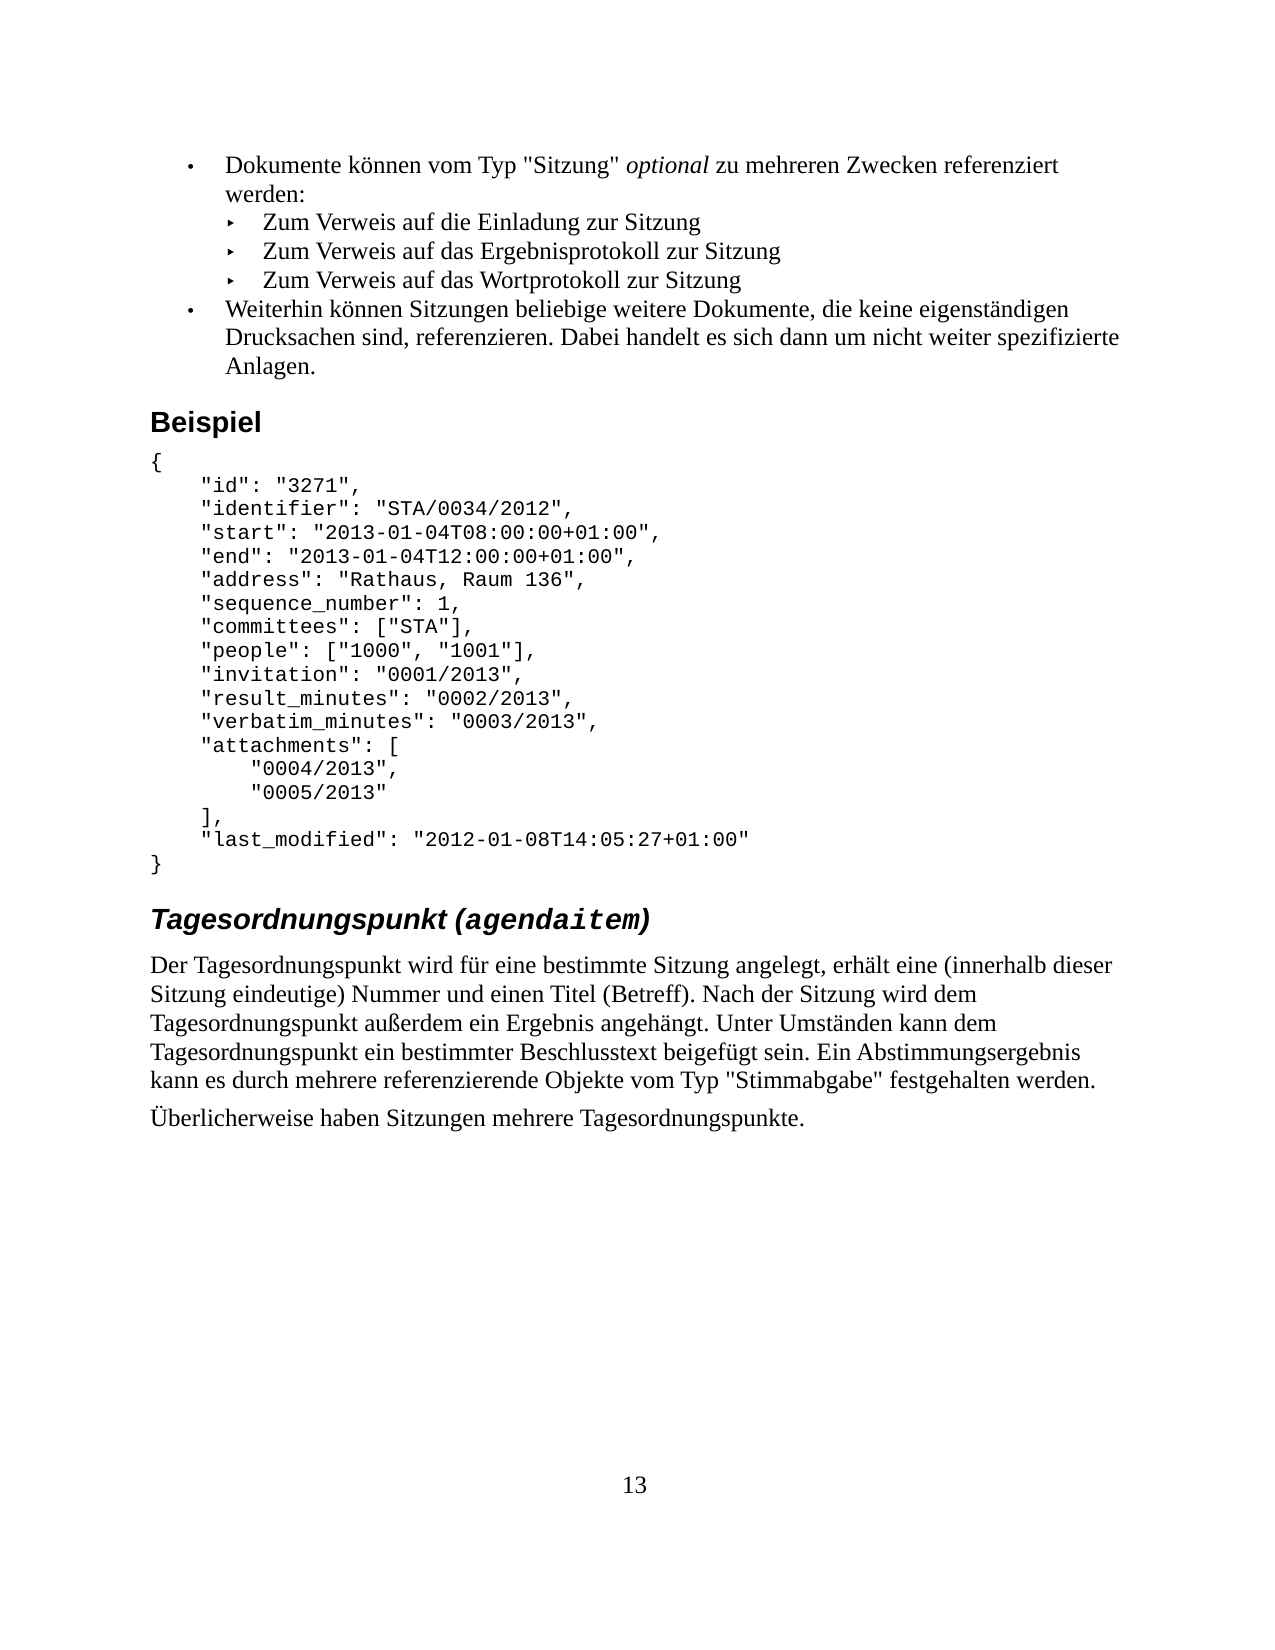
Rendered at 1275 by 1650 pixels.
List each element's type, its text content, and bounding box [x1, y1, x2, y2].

text } [150, 853, 1125, 877]
text "start": "2013-01-04T08:00:00+01:00", [150, 522, 1125, 546]
text "sequence_number": 1, [150, 593, 1125, 617]
list Weiterhin können Sitzungen beliebige weitere Dokumente, die keine eigenständigen Drucksachen sind, referenzieren. Dabei handelt es sich dann um nicht weiter spezifizierte Anlagen. [187, 294, 1125, 380]
text "invitation": "0001/2013", [150, 664, 1125, 687]
text "last_modified": "2012-01-08T14:05:27+01:00" [150, 829, 1125, 853]
list Zum Verweis auf das Ergebnisprotokoll zur Sitzung [225, 236, 1125, 265]
text Überlicherweise haben Sitzungen mehrere Tagesordnungspunkte. [150, 1103, 1125, 1132]
text "0004/2013", [150, 758, 1125, 782]
text "committees": ["STA"], [150, 617, 1125, 640]
text "end": "2013-01-04T12:00:00+01:00", [150, 546, 1125, 569]
list Zum Verweis auf die Einladung zur Sitzung [225, 207, 1125, 236]
text "verbatim_minutes": "0003/2013", [150, 711, 1125, 735]
text "identifier": "STA/0034/2012", [150, 498, 1125, 522]
list Dokumente können vom Typ "Sitzung" optional zu mehreren Zwecken referenziert werden: [187, 150, 1125, 207]
text ], [150, 806, 1125, 829]
text "address": "Rathaus, Raum 136", [150, 569, 1125, 593]
text "result_minutes": "0002/2013", [150, 687, 1125, 711]
text "people": ["1000", "1001"], [150, 640, 1125, 664]
list Zum Verweis auf das Wortprotokoll zur Sitzung [225, 265, 1125, 294]
text "0005/2013" [150, 782, 1125, 806]
text { [150, 451, 1125, 475]
text Der Tagesordnungspunkt wird für eine bestimmte Sitzung angelegt, erhält eine (innerhalb dieser Sitzung eindeutige) Nummer und einen Titel (Betreff). Nach der Sitzung wird dem Tagesordnungspunkt außerdem ein Ergebnis angehängt. Unter Umständen kann dem Tagesordnungspunkt ein bestimmter Beschlusstext beigefügt sein. Ein Abstimmungsergebnis kann es durch mehrere referenzierende Objekte vom Typ "Stimmabgabe" festgehalten werden. [150, 950, 1125, 1094]
subtitle Beispiel [150, 405, 1125, 438]
text "id": "3271", [150, 475, 1125, 498]
subtitle Tagesordnungspunkt (agendaitem) [150, 902, 1125, 938]
text "attachments": [ [150, 735, 1125, 758]
